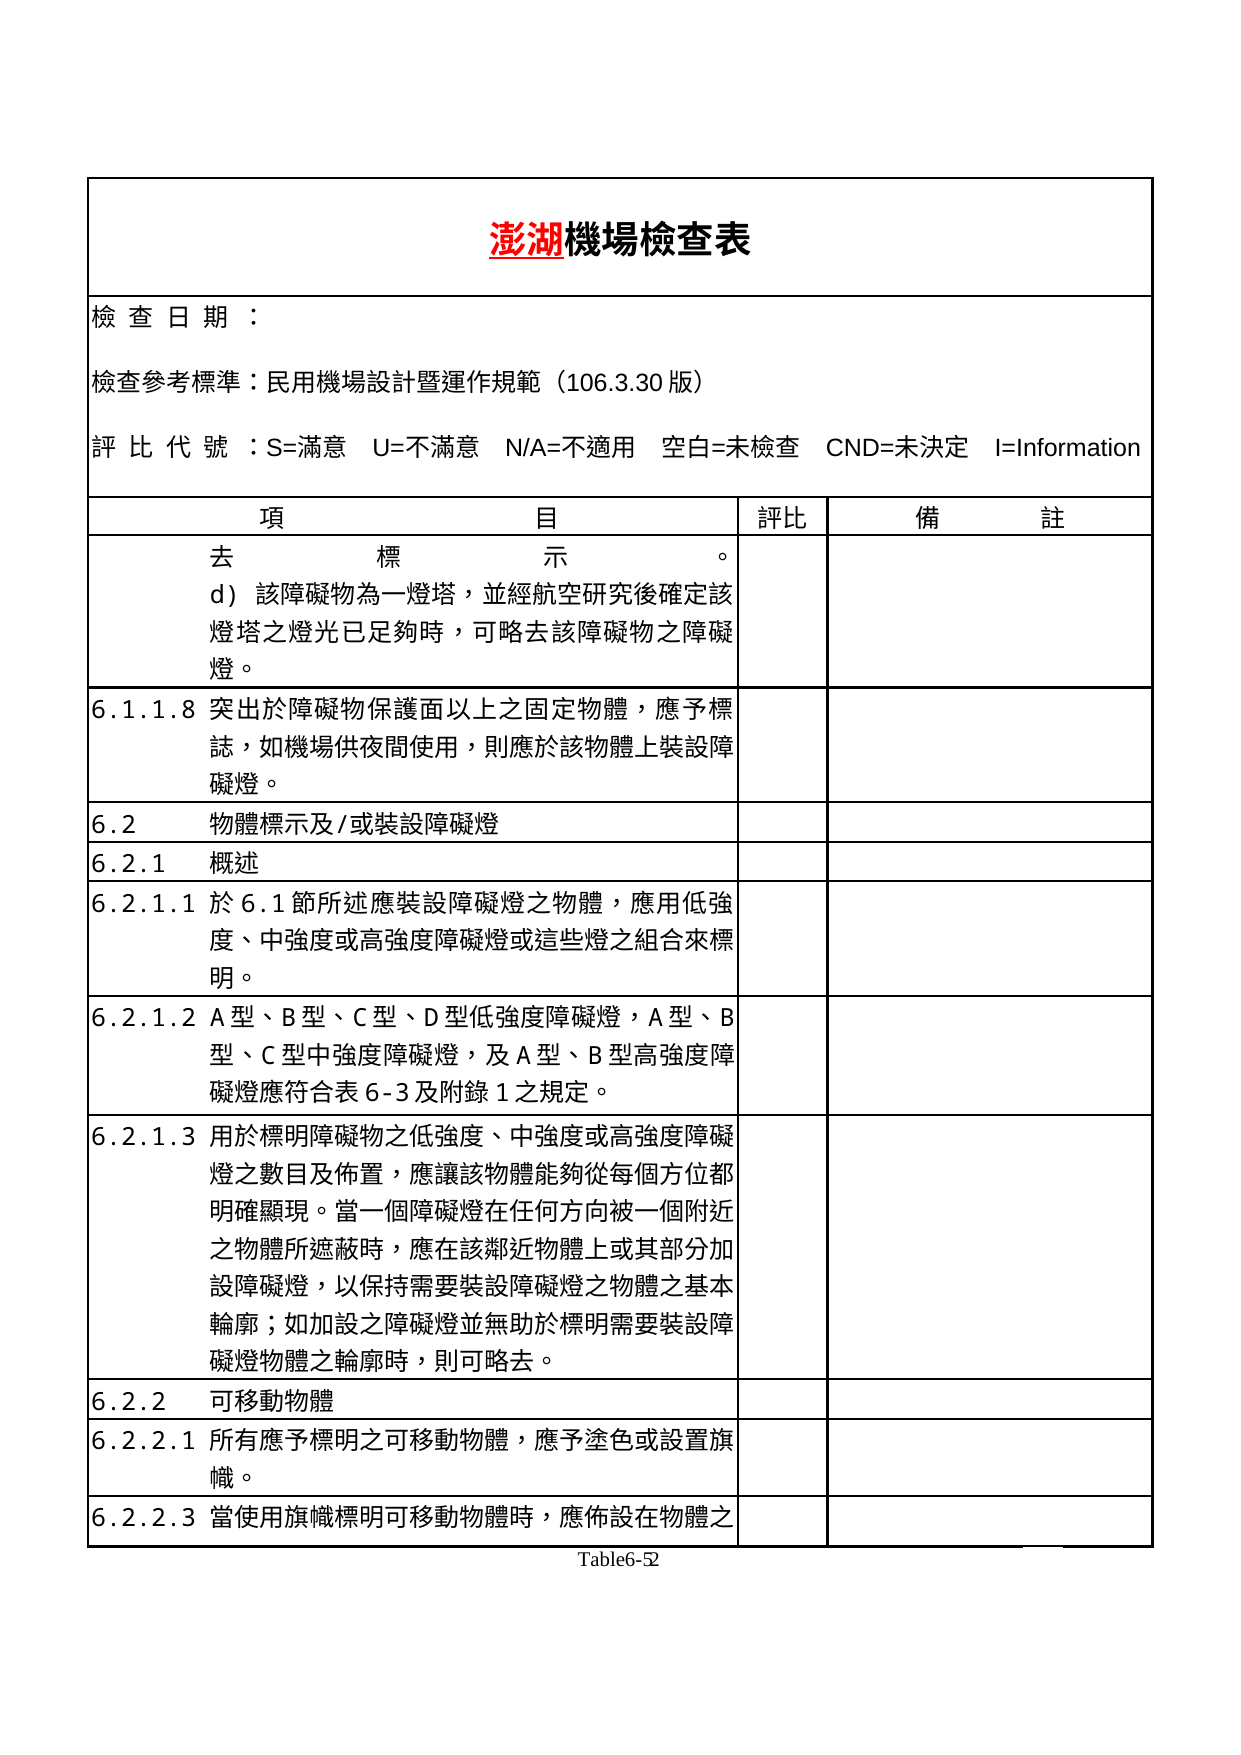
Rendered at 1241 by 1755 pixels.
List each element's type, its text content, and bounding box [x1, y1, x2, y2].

table_cell [829, 1497, 1151, 1545]
table_cell 去標示。 d) 該障礙物為一燈塔，並經航空研究後確定該燈塔之燈光已足夠時，可略去該障礙物之障礙燈。 [207, 536, 737, 686]
table_cell 突出於障礙物保護面以上之固定物體，應予標誌，如機場供夜間使用，則應於該物體上裝設障礙燈。 [207, 689, 737, 801]
table_cell [739, 1497, 826, 1545]
table_cell [829, 689, 1151, 801]
table_cell [829, 843, 1151, 880]
table_cell 可移動物體 [207, 1380, 737, 1418]
table_cell 當使用旗幟標明可移動物體時，應佈設在物體之 [207, 1497, 737, 1545]
table_cell [739, 689, 826, 801]
table_cell [89, 536, 207, 686]
table_cell [829, 1116, 1151, 1378]
table_cell [739, 536, 826, 686]
table_cell [739, 1116, 826, 1378]
table_cell [89, 498, 207, 534]
table_cell 於6.1節所述應裝設障礙燈之物體，應用低強度、中強度或高強度障礙燈或這些燈之組合來標明。 [207, 882, 737, 995]
table_cell 檢 查 日 期 ： 檢查參考標準：民用機場設計暨運作規範（106.3.30版） 評 比 代 號 ：S=滿意 U=不滿意 N/A=不適用 空白=未檢查 CND=未決定 I=Information [89, 297, 1151, 496]
table_cell [829, 882, 1151, 995]
table_cell A型、B型、C型、D型低強度障礙燈，A型、B型、C型中強度障礙燈，及A型、B型高強度障礙燈應符合表6-3及附錄1之規定。 [207, 997, 737, 1113]
table_cell [829, 536, 1151, 686]
table_cell [829, 803, 1151, 841]
table_cell [829, 1420, 1151, 1495]
table_cell [739, 882, 826, 995]
table_cell 用於標明障礙物之低強度、中強度或高強度障礙燈之數目及佈置，應讓該物體能夠從每個方位都明確顯現。當一個障礙燈在任何方向被一個附近之物體所遮蔽時，應在該鄰近物體上或其部分加設障礙燈，以保持需要裝設障礙燈之物體之基本輪廓；如加設之障礙燈並無助於標明需要裝設障礙燈物體之輪廓時，則可略去。 [207, 1116, 737, 1378]
table_cell 6.2.2.1 [89, 1420, 207, 1495]
table_cell 評比 [739, 498, 826, 534]
table_cell 物體標示及/或裝設障礙燈 [207, 803, 737, 841]
table_cell 6.2.1 [89, 843, 207, 880]
table_cell 6.1.1.8 [89, 689, 207, 801]
table_cell [739, 997, 826, 1113]
table_header 澎湖機場檢查表 [89, 179, 1151, 295]
table_cell [739, 803, 826, 841]
table_cell 6.2 [89, 803, 207, 841]
table_cell 6.2.2.3 [89, 1497, 207, 1545]
table_cell [739, 843, 826, 880]
table_cell 所有應予標明之可移動物體，應予塗色或設置旗幟。 [207, 1420, 737, 1495]
table_cell 6.2.1.1 [89, 882, 207, 995]
table_cell 6.2.2 [89, 1380, 207, 1418]
table_cell 6.2.1.2 [89, 997, 207, 1113]
table_cell 備 註 [829, 498, 1151, 534]
table_cell [829, 997, 1151, 1113]
table_cell 項 目 [207, 498, 737, 534]
table_cell [739, 1420, 826, 1495]
table_cell [739, 1380, 826, 1418]
table_cell 6.2.1.3 [89, 1116, 207, 1378]
table_cell 概述 [207, 843, 737, 880]
table_cell [829, 1380, 1151, 1418]
